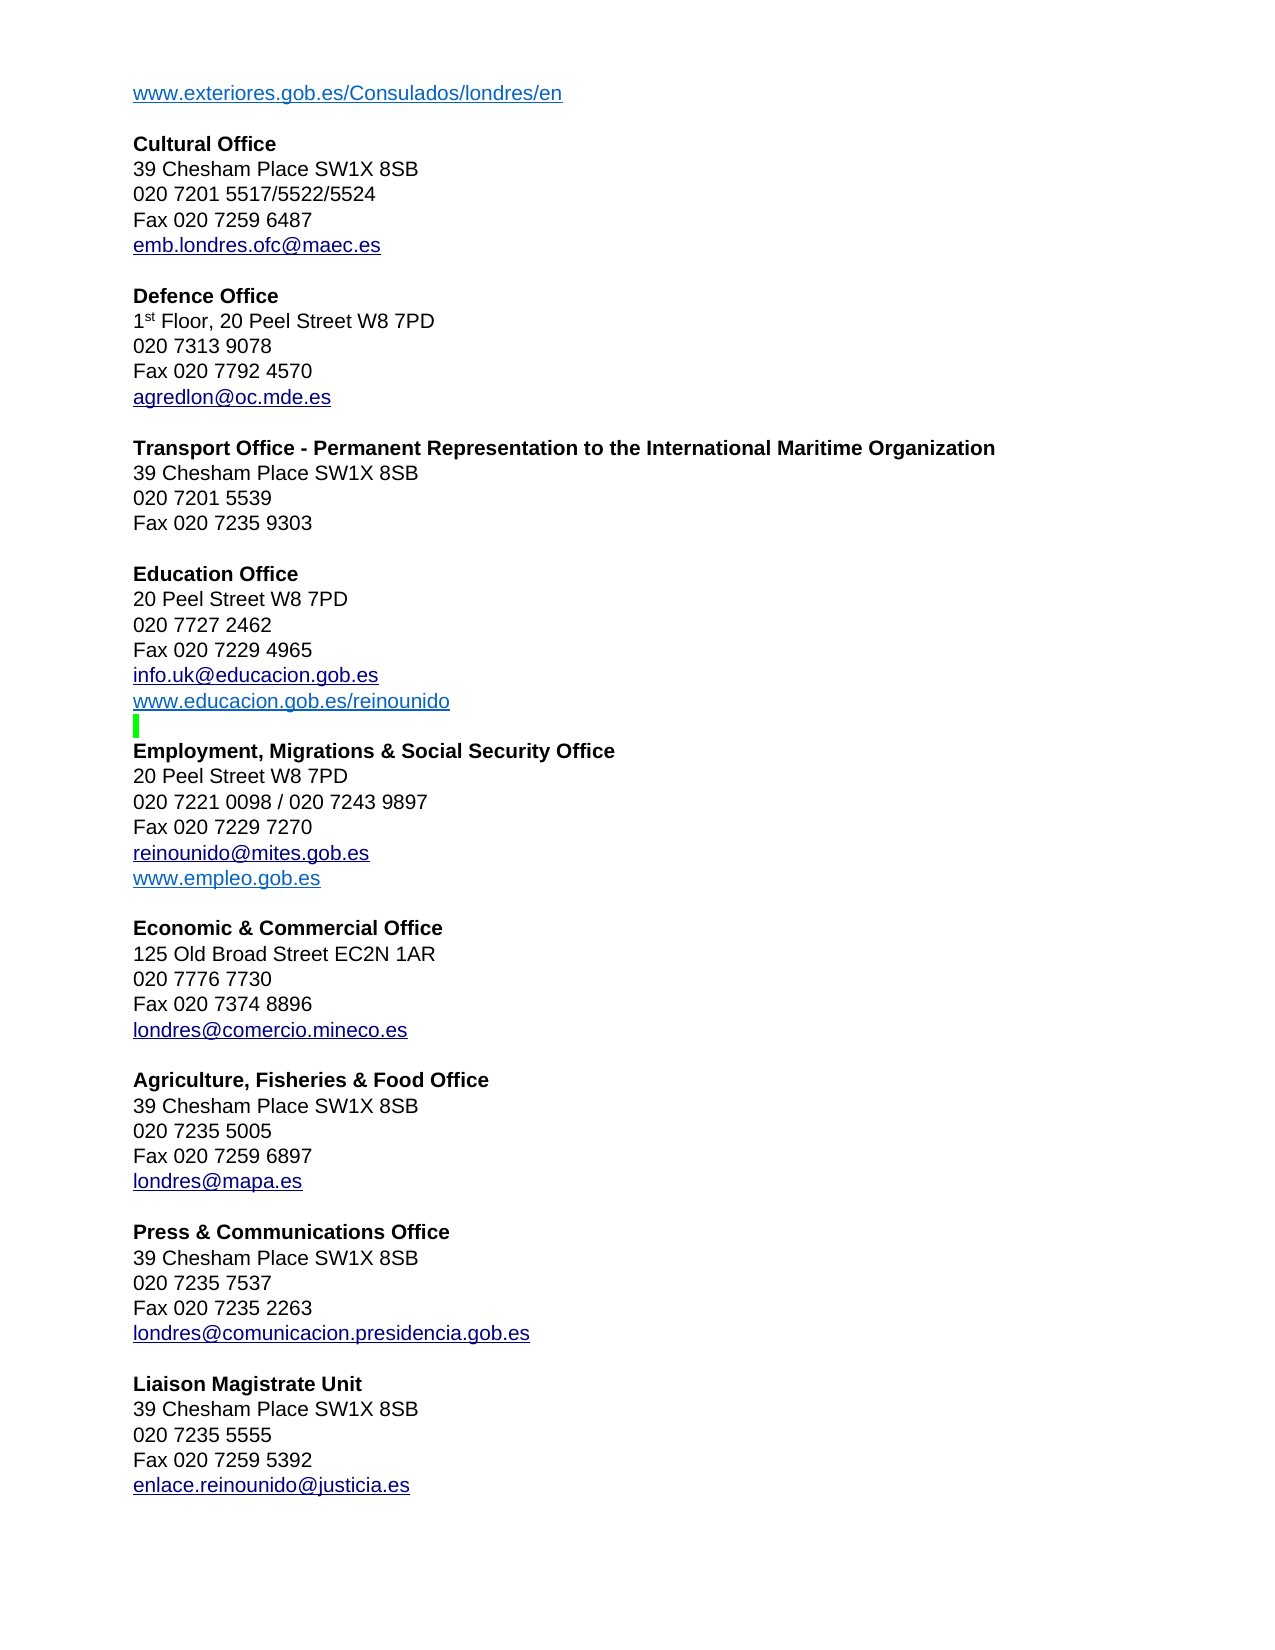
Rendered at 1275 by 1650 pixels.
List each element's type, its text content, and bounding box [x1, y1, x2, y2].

text Fax 020 7229 7270 [133, 815, 1181, 839]
text Fax 020 7792 4570 [133, 359, 1181, 383]
text emb.londres.ofc@maec.es [133, 233, 1181, 257]
text 020 7201 5517/5522/5524 [133, 182, 1181, 206]
text Fax 020 7235 2263 [133, 1296, 1181, 1320]
text enlace.reinounido@justicia.es [133, 1473, 1181, 1497]
text 020 7235 5555 [133, 1422, 1181, 1446]
text 20 Peel Street W8 7PD [133, 764, 1181, 788]
text Liaison Magistrate Unit [133, 1372, 1181, 1396]
text Transport Office - Permanent Representation to the International Maritime Organization [133, 435, 1181, 459]
text Employment, Migrations & Social Security Office [133, 739, 1181, 763]
text 39 Chesham Place SW1X 8SB [133, 461, 1181, 484]
text Fax 020 7235 9303 [133, 511, 1181, 535]
text 020 7313 9078 [133, 334, 1181, 358]
text agredlon@oc.mde.es [133, 385, 1181, 409]
text Defence Office [133, 283, 1181, 307]
text 020 7727 2462 [133, 612, 1181, 636]
text 39 Chesham Place SW1X 8SB [133, 1093, 1181, 1117]
text Fax 020 7259 6897 [133, 1144, 1181, 1168]
text 39 Chesham Place SW1X 8SB [133, 1397, 1181, 1421]
text Fax 020 7374 8896 [133, 992, 1181, 1016]
text info.uk@educacion.gob.es [133, 663, 1181, 687]
text 39 Chesham Place SW1X 8SB [133, 157, 1181, 181]
text www.exteriores.gob.es/Consulados/londres/en [133, 81, 1181, 105]
text Fax 020 7259 6487 [133, 207, 1181, 231]
text www.empleo.gob.es [133, 866, 1181, 889]
text 125 Old Broad Street EC2N 1AR [133, 942, 1181, 966]
text 1st Floor, 20 Peel Street W8 7PD [133, 309, 1181, 333]
text Fax 020 7229 4965 [133, 638, 1181, 662]
text 020 7235 7537 [133, 1271, 1181, 1294]
text 020 7201 5539 [133, 486, 1181, 510]
text 20 Peel Street W8 7PD [133, 587, 1181, 611]
text Education Office [133, 562, 1181, 586]
text 020 7235 5005 [133, 1119, 1181, 1143]
text londres@mapa.es [133, 1169, 1181, 1193]
text 020 7221 0098 / 020 7243 9897 [133, 790, 1181, 814]
text Cultural Office [133, 132, 1181, 156]
text londres@comercio.mineco.es [133, 1017, 1181, 1041]
text 39 Chesham Place SW1X 8SB [133, 1245, 1181, 1269]
text 020 7776 7730 [133, 967, 1181, 991]
text Press & Communications Office [133, 1220, 1181, 1244]
text Agriculture, Fisheries & Food Office [133, 1068, 1181, 1092]
text Fax 020 7259 5392 [133, 1448, 1181, 1472]
text www.educacion.gob.es/reinounido [133, 688, 1181, 712]
text londres@comunicacion.presidencia.gob.es [133, 1321, 1181, 1345]
text reinounido@mites.gob.es [133, 840, 1181, 864]
text Economic & Commercial Office [133, 916, 1181, 940]
